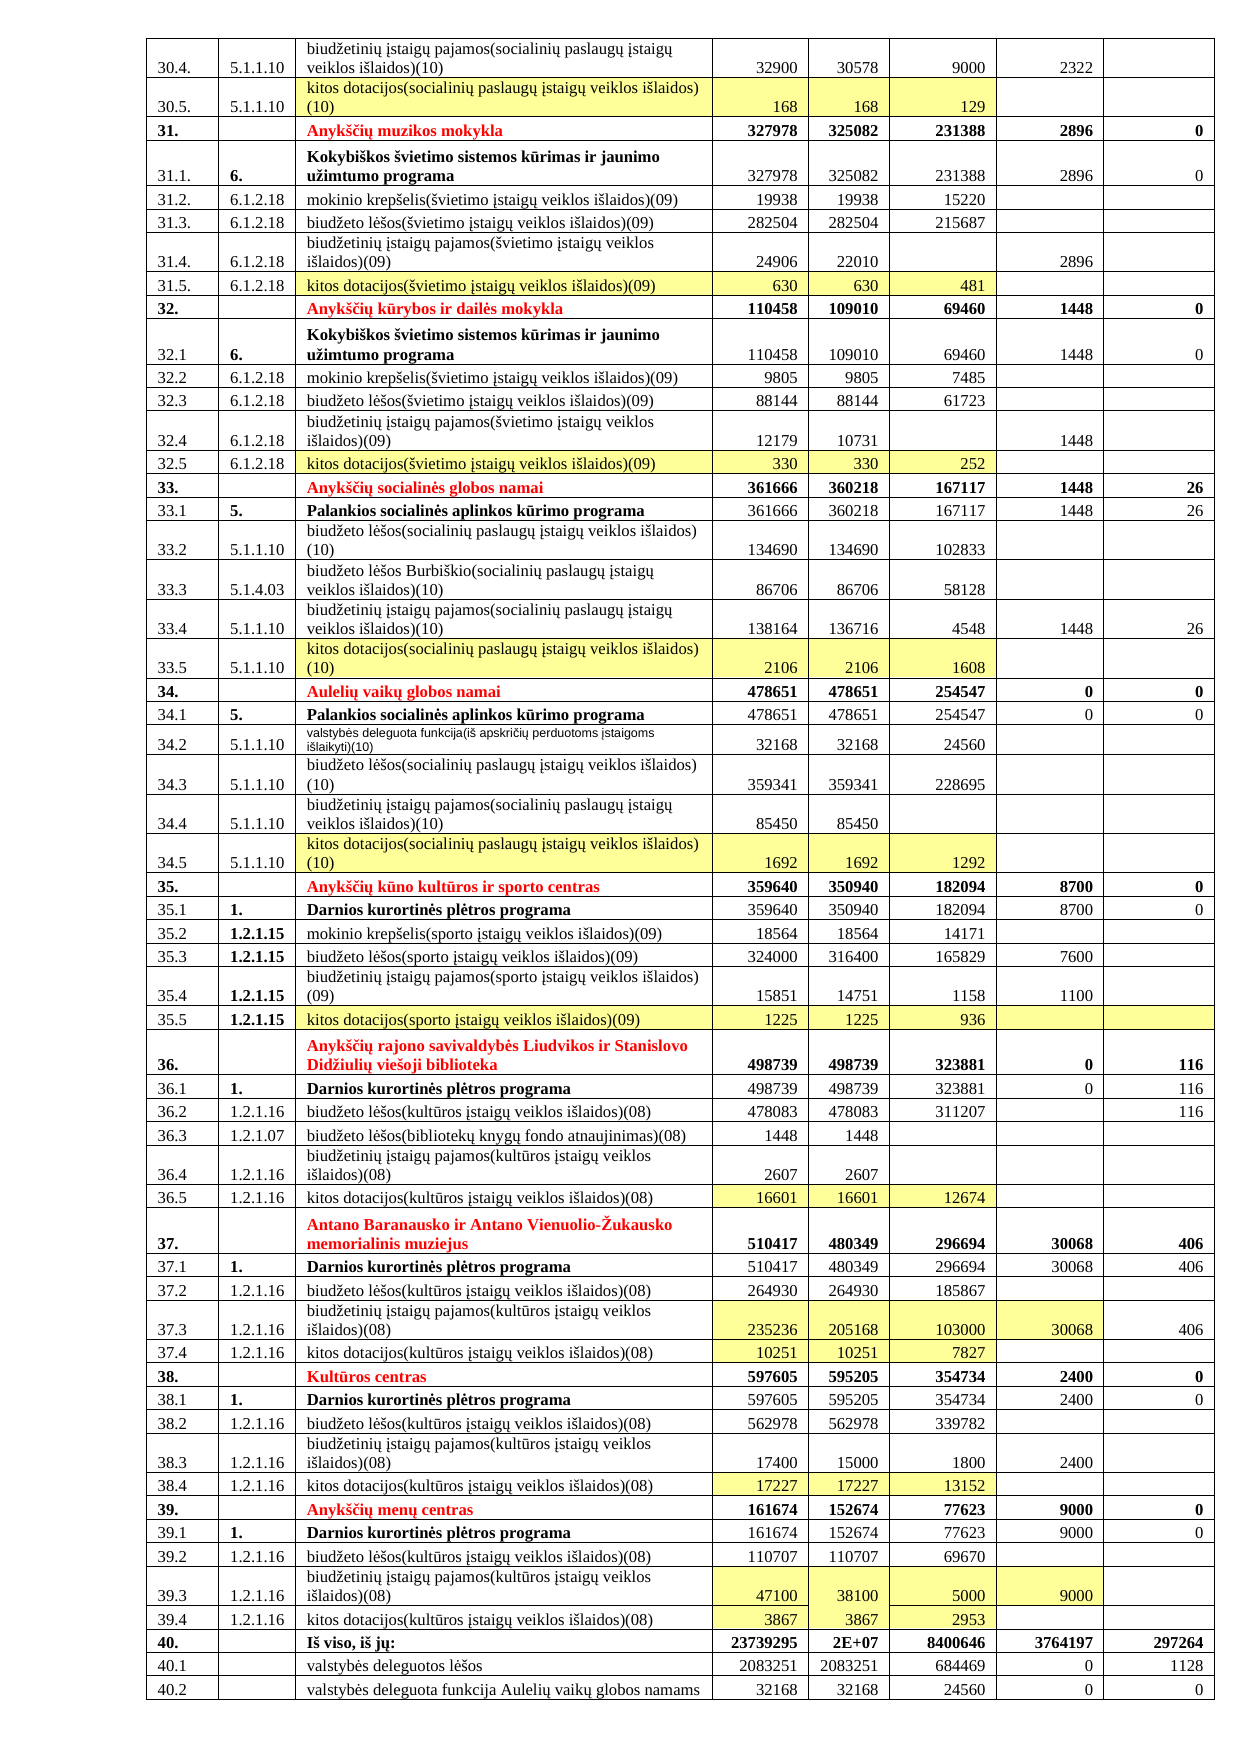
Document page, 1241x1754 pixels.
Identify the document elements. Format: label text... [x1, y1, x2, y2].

table_cell biudžeto lėšos Burbiškio(socialinių paslaugų įstaigų veiklos išlaidos)(10) [296, 560, 712, 599]
table_cell 19938 [713, 186, 808, 208]
table_cell 161674 [713, 1496, 808, 1519]
table_cell 296694 [890, 1208, 996, 1253]
table_cell Anykščių muzikos mokykla [296, 117, 712, 140]
table_cell 15220 [890, 186, 996, 208]
table_cell [1104, 210, 1214, 232]
table_cell 129 [890, 78, 996, 116]
table_cell 85450 [713, 795, 808, 833]
table_cell 5.1.1.10 [219, 795, 295, 833]
table_cell Darnios kurortinės plėtros programa [296, 897, 712, 919]
table_cell 36.3 [147, 1122, 218, 1144]
table_cell 6.1.2.18 [219, 388, 295, 410]
table_cell 215687 [890, 210, 996, 232]
table_cell 110458 [713, 319, 808, 363]
table_cell [1104, 388, 1214, 410]
table_cell 30068 [997, 1254, 1103, 1276]
table_cell 109010 [809, 319, 889, 363]
table_cell 1448 [809, 1122, 889, 1144]
table_cell 23739295 [713, 1630, 808, 1652]
table_cell Aulelių vaikų globos namai [296, 679, 712, 701]
table_cell [997, 1340, 1103, 1362]
table_cell 327978 [713, 141, 808, 185]
table_cell 5.1.1.10 [219, 639, 295, 677]
table_cell biudžeto lėšos(socialinių paslaugų įstaigų veiklos išlaidos)(10) [296, 521, 712, 559]
table_cell 34.1 [147, 702, 218, 724]
table_cell 182094 [890, 897, 996, 919]
table_cell 2896 [997, 141, 1103, 185]
table_cell 36. [147, 1030, 218, 1074]
table_cell 15000 [809, 1434, 889, 1472]
table_cell 2607 [713, 1146, 808, 1184]
table_cell 31.3. [147, 210, 218, 232]
table_cell 134690 [809, 521, 889, 559]
table_cell 69670 [890, 1543, 996, 1566]
table_cell [997, 78, 1103, 116]
table_cell 33.5 [147, 639, 218, 677]
table_cell 138164 [713, 600, 808, 638]
table_cell 2607 [809, 1146, 889, 1184]
table_cell 38.1 [147, 1387, 218, 1409]
table_cell 406 [1104, 1208, 1214, 1253]
table_cell [997, 388, 1103, 410]
table_cell 406 [1104, 1301, 1214, 1339]
table_cell 480349 [809, 1254, 889, 1276]
table_cell 316400 [809, 944, 889, 966]
table_cell 1.2.1.16 [219, 1340, 295, 1362]
table_cell 1448 [997, 296, 1103, 318]
table_cell biudžeto lėšos(kultūros įstaigų veiklos išlaidos)(08) [296, 1543, 712, 1566]
table_cell 116 [1104, 1099, 1214, 1121]
table_cell 327978 [713, 117, 808, 140]
table_cell biudžeto lėšos(kultūros įstaigų veiklos išlaidos)(08) [296, 1277, 712, 1299]
table_cell kitos dotacijos(socialinių paslaugų įstaigų veiklos išlaidos)(10) [296, 639, 712, 677]
table_cell 1800 [890, 1434, 996, 1472]
table_cell [1104, 272, 1214, 295]
table_cell 4548 [890, 600, 996, 638]
table_cell [997, 1185, 1103, 1207]
table_cell 0 [1104, 319, 1214, 363]
table_cell 14751 [809, 967, 889, 1005]
table_cell 330 [713, 451, 808, 473]
table_cell 32. [147, 296, 218, 318]
table_cell 38. [147, 1363, 218, 1386]
table_cell [997, 1606, 1103, 1628]
table_cell 102833 [890, 521, 996, 559]
table_cell 361666 [713, 474, 808, 497]
table_cell biudžetinių įstaigų pajamos(sporto įstaigų veiklos išlaidos)(09) [296, 967, 712, 1005]
table_cell Palankios socialinės aplinkos kūrimo programa [296, 702, 712, 724]
table_cell 1448 [997, 474, 1103, 497]
table_cell Kokybiškos švietimo sistemos kūrimas ir jaunimo užimtumo programa [296, 319, 712, 363]
table_cell 5000 [890, 1567, 996, 1605]
table_cell biudžetinių įstaigų pajamos(švietimo įstaigų veiklos išlaidos)(09) [296, 233, 712, 271]
table_cell valstybės deleguota funkcija(iš apskričių perduotoms įstaigoms išlaikyti)(10) [296, 725, 712, 754]
table_cell [1104, 1473, 1214, 1495]
table_cell 5.1.1.10 [219, 39, 295, 77]
table_cell [997, 834, 1103, 872]
table_cell Anykščių rajono savivaldybės Liudvikos ir Stanislovo Didžiulių viešoji biblioteka [296, 1030, 712, 1074]
table_cell 595205 [809, 1387, 889, 1409]
table_cell kitos dotacijos(kultūros įstaigų veiklos išlaidos)(08) [296, 1606, 712, 1628]
table_cell 7600 [997, 944, 1103, 966]
table_cell [219, 296, 295, 318]
table_cell [997, 186, 1103, 208]
table_cell 18564 [809, 920, 889, 943]
table_cell [219, 1653, 295, 1675]
table_cell 24560 [890, 725, 996, 754]
table_cell 37.3 [147, 1301, 218, 1339]
table_cell biudžetinių įstaigų pajamos(kultūros įstaigų veiklos išlaidos)(08) [296, 1301, 712, 1339]
table_cell 167117 [890, 498, 996, 520]
table_cell 498739 [713, 1075, 808, 1098]
table_cell 32.4 [147, 411, 218, 450]
table_cell 0 [1104, 117, 1214, 140]
table_cell 0 [1104, 1496, 1214, 1519]
table_cell biudžetinių įstaigų pajamos(socialinių paslaugų įstaigų veiklos išlaidos)(10) [296, 600, 712, 638]
table_cell 0 [997, 679, 1103, 701]
table_cell 5.1.1.10 [219, 725, 295, 754]
table_cell 1448 [713, 1122, 808, 1144]
table_cell 323881 [890, 1075, 996, 1098]
table_cell mokinio krepšelis(švietimo įstaigų veiklos išlaidos)(09) [296, 186, 712, 208]
table_cell 350940 [809, 873, 889, 896]
table_cell 0 [1104, 702, 1214, 724]
table_cell 7485 [890, 365, 996, 387]
table_cell 31.5. [147, 272, 218, 295]
table_cell 1692 [713, 834, 808, 872]
table_cell 88144 [809, 388, 889, 410]
table_cell 31.1. [147, 141, 218, 185]
table_cell Kokybiškos švietimo sistemos kūrimas ir jaunimo užimtumo programa [296, 141, 712, 185]
table_cell 39.4 [147, 1606, 218, 1628]
table_cell 2083251 [809, 1653, 889, 1675]
table_cell [1104, 1410, 1214, 1433]
table_cell 110707 [713, 1543, 808, 1566]
table_cell 26 [1104, 474, 1214, 497]
table_cell Antano Baranausko ir Antano Vienuolio-Žukausko memorialinis muziejus [296, 1208, 712, 1253]
table_cell [1104, 39, 1214, 77]
table_cell [1104, 920, 1214, 943]
table_cell 86706 [713, 560, 808, 599]
table_cell [890, 233, 996, 271]
table_cell valstybės deleguota funkcija Aulelių vaikų globos namams [296, 1676, 712, 1699]
table_cell 330 [809, 451, 889, 473]
table_cell [997, 795, 1103, 833]
table_cell 498739 [809, 1075, 889, 1098]
table_cell 26 [1104, 498, 1214, 520]
table_cell 185867 [890, 1277, 996, 1299]
table_cell 39.1 [147, 1520, 218, 1542]
table_cell 134690 [713, 521, 808, 559]
table_cell 1.2.1.16 [219, 1434, 295, 1472]
table_cell 103000 [890, 1301, 996, 1339]
table_cell 168 [809, 78, 889, 116]
table_cell 9000 [997, 1520, 1103, 1542]
table_cell 17227 [809, 1473, 889, 1495]
table_cell 684469 [890, 1653, 996, 1675]
table_cell kitos dotacijos(socialinių paslaugų įstaigų veiklos išlaidos)(10) [296, 78, 712, 116]
table_cell kitos dotacijos(sporto įstaigų veiklos išlaidos)(09) [296, 1006, 712, 1029]
table_cell 34. [147, 679, 218, 701]
table_cell 10251 [713, 1340, 808, 1362]
table_cell biudžeto lėšos(kultūros įstaigų veiklos išlaidos)(08) [296, 1099, 712, 1121]
table_cell [219, 873, 295, 896]
table_cell 16601 [713, 1185, 808, 1207]
table_cell 2E+07 [809, 1630, 889, 1652]
table_cell 5.1.1.10 [219, 755, 295, 793]
table_cell [997, 725, 1103, 754]
table_cell 33.2 [147, 521, 218, 559]
table_cell 152674 [809, 1520, 889, 1542]
table_cell 1. [219, 1254, 295, 1276]
table_cell 5.1.1.10 [219, 834, 295, 872]
table_cell 359640 [713, 897, 808, 919]
table_cell 254547 [890, 679, 996, 701]
table_cell 2896 [997, 233, 1103, 271]
table_cell 1608 [890, 639, 996, 677]
table_cell 39.2 [147, 1543, 218, 1566]
table_cell 35.1 [147, 897, 218, 919]
table_cell 161674 [713, 1520, 808, 1542]
table_cell 350940 [809, 897, 889, 919]
table_cell 165829 [890, 944, 996, 966]
table_cell 31. [147, 117, 218, 140]
table_cell biudžeto lėšos(sporto įstaigų veiklos išlaidos)(09) [296, 944, 712, 966]
table_cell 69460 [890, 296, 996, 318]
table_cell [1104, 560, 1214, 599]
table_cell 36.1 [147, 1075, 218, 1098]
table_cell 9000 [997, 1567, 1103, 1605]
table_cell [997, 1277, 1103, 1299]
table_cell 12179 [713, 411, 808, 450]
table_cell 40.1 [147, 1653, 218, 1675]
table_cell biudžeto lėšos(kultūros įstaigų veiklos išlaidos)(08) [296, 1410, 712, 1433]
table_cell 510417 [713, 1208, 808, 1253]
table_cell 10251 [809, 1340, 889, 1362]
table_cell [1104, 1277, 1214, 1299]
table_cell 152674 [809, 1496, 889, 1519]
table_cell [1104, 233, 1214, 271]
table_cell 110707 [809, 1543, 889, 1566]
table_cell 116 [1104, 1030, 1214, 1074]
table_cell 1.2.1.16 [219, 1567, 295, 1605]
table_cell biudžetinių įstaigų pajamos(kultūros įstaigų veiklos išlaidos)(08) [296, 1434, 712, 1472]
table_cell [890, 795, 996, 833]
table_cell 38.3 [147, 1434, 218, 1472]
table_cell 9805 [809, 365, 889, 387]
table_cell 36.2 [147, 1099, 218, 1121]
table_cell [1104, 795, 1214, 833]
table_cell 37.2 [147, 1277, 218, 1299]
table_cell Anykščių menų centras [296, 1496, 712, 1519]
table_cell 34.2 [147, 725, 218, 754]
table_cell 1.2.1.16 [219, 1410, 295, 1433]
table_cell 1158 [890, 967, 996, 1005]
table_cell 0 [997, 1030, 1103, 1074]
table_cell 1.2.1.16 [219, 1543, 295, 1566]
table_cell 325082 [809, 117, 889, 140]
table_cell 2083251 [713, 1653, 808, 1675]
table_cell 2400 [997, 1387, 1103, 1409]
table_cell 32.2 [147, 365, 218, 387]
table_cell [890, 1146, 996, 1184]
table_cell biudžetinių įstaigų pajamos(kultūros įstaigų veiklos išlaidos)(08) [296, 1567, 712, 1605]
table_cell 5.1.1.10 [219, 521, 295, 559]
table_cell 3764197 [997, 1630, 1103, 1652]
table_cell 2400 [997, 1363, 1103, 1386]
table_cell [997, 1006, 1103, 1029]
table_cell 34.5 [147, 834, 218, 872]
table_cell 0 [1104, 1676, 1214, 1699]
table_cell 0 [1104, 1387, 1214, 1409]
table_cell 2953 [890, 1606, 996, 1628]
table_cell 0 [1104, 679, 1214, 701]
table_cell [1104, 1185, 1214, 1207]
table_cell valstybės deleguotos lėšos [296, 1653, 712, 1675]
table_cell 360218 [809, 474, 889, 497]
table_cell 37.1 [147, 1254, 218, 1276]
table_cell 24906 [713, 233, 808, 271]
table_cell 16601 [809, 1185, 889, 1207]
table_cell 85450 [809, 795, 889, 833]
table_cell 37.4 [147, 1340, 218, 1362]
table_cell 297264 [1104, 1630, 1214, 1652]
table_cell 14171 [890, 920, 996, 943]
table_cell 32168 [809, 1676, 889, 1699]
table_cell 47100 [713, 1567, 808, 1605]
table_cell 15851 [713, 967, 808, 1005]
table_cell biudžeto lėšos(švietimo įstaigų veiklos išlaidos)(09) [296, 388, 712, 410]
table_cell 32.1 [147, 319, 218, 363]
table_cell [1104, 967, 1214, 1005]
table_cell 6. [219, 141, 295, 185]
table_cell Anykščių socialinės globos namai [296, 474, 712, 497]
table_cell 406 [1104, 1254, 1214, 1276]
table_cell 1292 [890, 834, 996, 872]
table_cell 359640 [713, 873, 808, 896]
table_cell 354734 [890, 1387, 996, 1409]
table_cell 36.4 [147, 1146, 218, 1184]
table_cell 33. [147, 474, 218, 497]
table_cell 1. [219, 897, 295, 919]
table_cell 1. [219, 1075, 295, 1098]
table_cell 34.4 [147, 795, 218, 833]
table_cell [1104, 451, 1214, 473]
table_cell [997, 639, 1103, 677]
table_cell 3867 [713, 1606, 808, 1628]
table_cell 361666 [713, 498, 808, 520]
table_cell [219, 1496, 295, 1519]
table_cell 17400 [713, 1434, 808, 1472]
table_cell 264930 [713, 1277, 808, 1299]
table_cell [1104, 1434, 1214, 1472]
table_cell 3867 [809, 1605, 889, 1628]
table_cell 39.3 [147, 1567, 218, 1605]
table_cell [1104, 1146, 1214, 1184]
table_cell 630 [713, 272, 808, 295]
table_cell biudžeto lėšos(švietimo įstaigų veiklos išlaidos)(09) [296, 210, 712, 232]
table_cell 6.1.2.18 [219, 365, 295, 387]
table_cell 1.2.1.16 [219, 1099, 295, 1121]
table_cell [997, 1099, 1103, 1121]
table_cell kitos dotacijos(švietimo įstaigų veiklos išlaidos)(09) [296, 272, 712, 295]
table_cell 31.4. [147, 233, 218, 271]
table_cell 1100 [997, 967, 1103, 1005]
table_cell 6.1.2.18 [219, 186, 295, 208]
table_cell 168 [713, 78, 808, 116]
table_cell [1104, 411, 1214, 450]
table_cell [219, 1030, 295, 1074]
table_cell [997, 1473, 1103, 1495]
table_cell 30068 [997, 1208, 1103, 1253]
table_cell 30578 [809, 39, 889, 77]
table_cell 282504 [713, 210, 808, 232]
table_cell 40. [147, 1630, 218, 1652]
table_cell 18564 [713, 920, 808, 943]
table_cell [997, 521, 1103, 559]
table_cell Darnios kurortinės plėtros programa [296, 1387, 712, 1409]
table_cell [219, 1630, 295, 1652]
table_cell 31.2. [147, 186, 218, 208]
table_cell 32168 [713, 725, 808, 754]
table_cell 32.3 [147, 388, 218, 410]
table_cell 324000 [713, 944, 808, 966]
table_cell 6.1.2.18 [219, 272, 295, 295]
table_cell 38.4 [147, 1473, 218, 1495]
table_cell 339782 [890, 1410, 996, 1433]
table_cell 6.1.2.18 [219, 451, 295, 473]
table_cell [997, 1146, 1103, 1184]
table_cell Iš viso, iš jų: [296, 1630, 712, 1652]
table_cell 0 [997, 1653, 1103, 1675]
table_cell 7827 [890, 1340, 996, 1362]
table_cell 1.2.1.16 [219, 1606, 295, 1628]
table_cell 205168 [809, 1301, 889, 1339]
table_cell 252 [890, 451, 996, 473]
table_cell 5.1.1.10 [219, 78, 295, 116]
table_cell 36.5 [147, 1185, 218, 1207]
table_cell 597605 [713, 1363, 808, 1386]
table_cell 228695 [890, 755, 996, 793]
table_cell mokinio krepšelis(sporto įstaigų veiklos išlaidos)(09) [296, 920, 712, 943]
table_cell 30.5. [147, 78, 218, 116]
table_cell biudžetinių įstaigų pajamos(socialinių paslaugų įstaigų veiklos išlaidos)(10) [296, 39, 712, 77]
table_cell 167117 [890, 474, 996, 497]
table_cell [1104, 521, 1214, 559]
table_cell [890, 411, 996, 450]
table_cell 37. [147, 1208, 218, 1253]
table_cell 88144 [713, 388, 808, 410]
table_cell 6.1.2.18 [219, 210, 295, 232]
table_cell 2400 [997, 1434, 1103, 1472]
table_cell 136716 [809, 600, 889, 638]
table_cell 110458 [713, 296, 808, 318]
table_cell 0 [1104, 897, 1214, 919]
table_cell 498739 [713, 1030, 808, 1074]
table_cell [1104, 944, 1214, 966]
table_cell 35.3 [147, 944, 218, 966]
table_cell [1104, 755, 1214, 793]
table_cell 32.5 [147, 451, 218, 473]
table_cell [1104, 1606, 1214, 1628]
table_cell [997, 560, 1103, 599]
table_cell 1448 [997, 600, 1103, 638]
table_cell 235236 [713, 1301, 808, 1339]
table_cell [997, 755, 1103, 793]
table_cell 1.2.1.16 [219, 1301, 295, 1339]
table_cell 32168 [713, 1676, 808, 1699]
table_cell 109010 [809, 296, 889, 318]
table_cell 8700 [997, 873, 1103, 896]
table_cell 1.2.1.15 [219, 944, 295, 966]
table_cell [997, 451, 1103, 473]
table_cell [219, 1208, 295, 1253]
table_cell 8400646 [890, 1630, 996, 1652]
table_cell 478083 [713, 1099, 808, 1121]
table_cell Darnios kurortinės plėtros programa [296, 1075, 712, 1098]
table_cell 30.4. [147, 39, 218, 77]
table_cell 0 [997, 702, 1103, 724]
table_cell Anykščių kūno kultūros ir sporto centras [296, 873, 712, 896]
table_cell [1104, 78, 1214, 116]
table_cell [997, 1122, 1103, 1144]
table_cell 17227 [713, 1473, 808, 1495]
table_cell 5.1.1.10 [219, 600, 295, 638]
table_cell 9000 [997, 1496, 1103, 1519]
table_cell [1104, 1567, 1214, 1605]
table_cell 5. [219, 702, 295, 724]
table_cell 498739 [809, 1030, 889, 1074]
table_cell 0 [997, 1676, 1103, 1699]
table_cell 86706 [809, 560, 889, 599]
table_cell 182094 [890, 873, 996, 896]
table_cell 562978 [809, 1410, 889, 1433]
table_cell kitos dotacijos(kultūros įstaigų veiklos išlaidos)(08) [296, 1185, 712, 1207]
table_cell mokinio krepšelis(švietimo įstaigų veiklos išlaidos)(09) [296, 365, 712, 387]
table_cell [1104, 1340, 1214, 1362]
table_cell 2322 [997, 39, 1103, 77]
table_cell 19938 [809, 186, 889, 208]
table_cell 77623 [890, 1520, 996, 1542]
table_cell 359341 [713, 755, 808, 793]
table_cell 478651 [809, 702, 889, 724]
table_cell 481 [890, 272, 996, 295]
table_cell 360218 [809, 498, 889, 520]
table_cell 35. [147, 873, 218, 896]
table_cell 595205 [809, 1363, 889, 1386]
table_cell 1.2.1.15 [219, 1006, 295, 1029]
table_cell 22010 [809, 233, 889, 271]
table_cell 296694 [890, 1254, 996, 1276]
table_cell [219, 117, 295, 140]
table_cell 1225 [713, 1006, 808, 1029]
table_cell 8700 [997, 897, 1103, 919]
table_cell 32168 [809, 725, 889, 754]
table_cell kitos dotacijos(kultūros įstaigų veiklos išlaidos)(08) [296, 1340, 712, 1362]
table_cell 630 [809, 272, 889, 295]
table_cell 478651 [809, 679, 889, 701]
table_cell 0 [1104, 141, 1214, 185]
table_cell [1104, 1122, 1214, 1144]
table_cell 311207 [890, 1099, 996, 1121]
table_cell 9805 [713, 365, 808, 387]
table_cell biudžetinių įstaigų pajamos(švietimo įstaigų veiklos išlaidos)(09) [296, 411, 712, 450]
table_cell kitos dotacijos(švietimo įstaigų veiklos išlaidos)(09) [296, 451, 712, 473]
table_cell 2896 [997, 117, 1103, 140]
table_cell [1104, 725, 1214, 754]
table_cell 478083 [809, 1099, 889, 1121]
table_cell Kultūros centras [296, 1363, 712, 1386]
table_cell 24560 [890, 1676, 996, 1699]
table_cell 34.3 [147, 755, 218, 793]
table_cell [1104, 365, 1214, 387]
table_cell 77623 [890, 1496, 996, 1519]
table_cell biudžetinių įstaigų pajamos(kultūros įstaigų veiklos išlaidos)(08) [296, 1146, 712, 1184]
table_cell [997, 272, 1103, 295]
table_cell 69460 [890, 319, 996, 363]
table_cell 0 [1104, 1363, 1214, 1386]
table_cell [997, 210, 1103, 232]
table_cell 13152 [890, 1473, 996, 1495]
table_cell biudžetinių įstaigų pajamos(socialinių paslaugų įstaigų veiklos išlaidos)(10) [296, 795, 712, 833]
table_cell 1.2.1.16 [219, 1185, 295, 1207]
table_cell 264930 [809, 1277, 889, 1299]
table_cell 1225 [809, 1006, 889, 1029]
table_cell 6. [219, 319, 295, 363]
table_cell 1.2.1.16 [219, 1473, 295, 1495]
table_cell [890, 1122, 996, 1144]
table_cell 39. [147, 1496, 218, 1519]
table_cell 478651 [713, 702, 808, 724]
table_cell 35.2 [147, 920, 218, 943]
table_cell [997, 1410, 1103, 1433]
table_cell Darnios kurortinės plėtros programa [296, 1520, 712, 1542]
table_cell 116 [1104, 1075, 1214, 1098]
table_cell 231388 [890, 141, 996, 185]
table_cell Palankios socialinės aplinkos kūrimo programa [296, 498, 712, 520]
table_cell 38100 [809, 1567, 889, 1605]
table_cell [219, 1676, 295, 1699]
table_cell 1.2.1.15 [219, 967, 295, 1005]
table_cell [219, 1363, 295, 1386]
table_cell 354734 [890, 1363, 996, 1386]
table_cell [219, 474, 295, 497]
table_cell 0 [1104, 1520, 1214, 1542]
table_cell Anykščių kūrybos ir dailės mokykla [296, 296, 712, 318]
table_cell 38.2 [147, 1410, 218, 1433]
table_cell 1448 [997, 319, 1103, 363]
table_cell 325082 [809, 141, 889, 185]
table_cell 936 [890, 1006, 996, 1029]
table_cell 597605 [713, 1387, 808, 1409]
table_cell [997, 920, 1103, 943]
table_cell Darnios kurortinės plėtros programa [296, 1254, 712, 1276]
table_cell 10731 [809, 411, 889, 450]
table_cell 35.4 [147, 967, 218, 1005]
table_cell 1128 [1104, 1653, 1214, 1675]
table_cell [997, 365, 1103, 387]
table_cell 1.2.1.16 [219, 1146, 295, 1184]
table_cell 5. [219, 498, 295, 520]
table_cell [1104, 1006, 1214, 1029]
table_cell 33.1 [147, 498, 218, 520]
table_cell 35.5 [147, 1006, 218, 1029]
table_cell 282504 [809, 210, 889, 232]
table_cell 1. [219, 1387, 295, 1409]
table_cell 480349 [809, 1208, 889, 1253]
table_cell 0 [997, 1075, 1103, 1098]
table_cell [1104, 186, 1214, 208]
table_cell [1104, 834, 1214, 872]
table_cell biudžeto lėšos(socialinių paslaugų įstaigų veiklos išlaidos)(10) [296, 755, 712, 793]
table_cell 9000 [890, 39, 996, 77]
table_cell 1. [219, 1520, 295, 1542]
table_cell 1448 [997, 411, 1103, 450]
table_cell 1.2.1.16 [219, 1277, 295, 1299]
table_cell 32900 [713, 39, 808, 77]
table_cell 0 [1104, 296, 1214, 318]
table_cell 58128 [890, 560, 996, 599]
table_cell 231388 [890, 117, 996, 140]
table_cell 478651 [713, 679, 808, 701]
table_cell biudžeto lėšos(bibliotekų knygų fondo atnaujinimas)(08) [296, 1122, 712, 1144]
table_cell 30068 [997, 1301, 1103, 1339]
table_cell 1692 [809, 834, 889, 872]
table_cell [1104, 1543, 1214, 1566]
table_cell 33.4 [147, 600, 218, 638]
table_cell kitos dotacijos(socialinių paslaugų įstaigų veiklos išlaidos)(10) [296, 834, 712, 872]
table_cell 510417 [713, 1254, 808, 1276]
table_cell [219, 679, 295, 701]
table_cell 33.3 [147, 560, 218, 599]
table_cell 254547 [890, 702, 996, 724]
table_cell [1104, 639, 1214, 677]
table_cell 1.2.1.07 [219, 1122, 295, 1144]
table_cell 26 [1104, 600, 1214, 638]
table_cell 40.2 [147, 1676, 218, 1699]
table_cell 2106 [713, 639, 808, 677]
table_cell 1448 [997, 498, 1103, 520]
table_cell 12674 [890, 1185, 996, 1207]
table_cell [997, 1543, 1103, 1566]
table_cell 5.1.4.03 [219, 560, 295, 599]
table_cell 6.1.2.18 [219, 233, 295, 271]
table_cell 6.1.2.18 [219, 411, 295, 450]
table_cell 61723 [890, 388, 996, 410]
table_cell kitos dotacijos(kultūros įstaigų veiklos išlaidos)(08) [296, 1473, 712, 1495]
table_cell 562978 [713, 1410, 808, 1433]
table_cell 0 [1104, 873, 1214, 896]
table_cell 2106 [809, 639, 889, 677]
table_cell 1.2.1.15 [219, 920, 295, 943]
table_cell 323881 [890, 1030, 996, 1074]
table_cell 359341 [809, 755, 889, 793]
